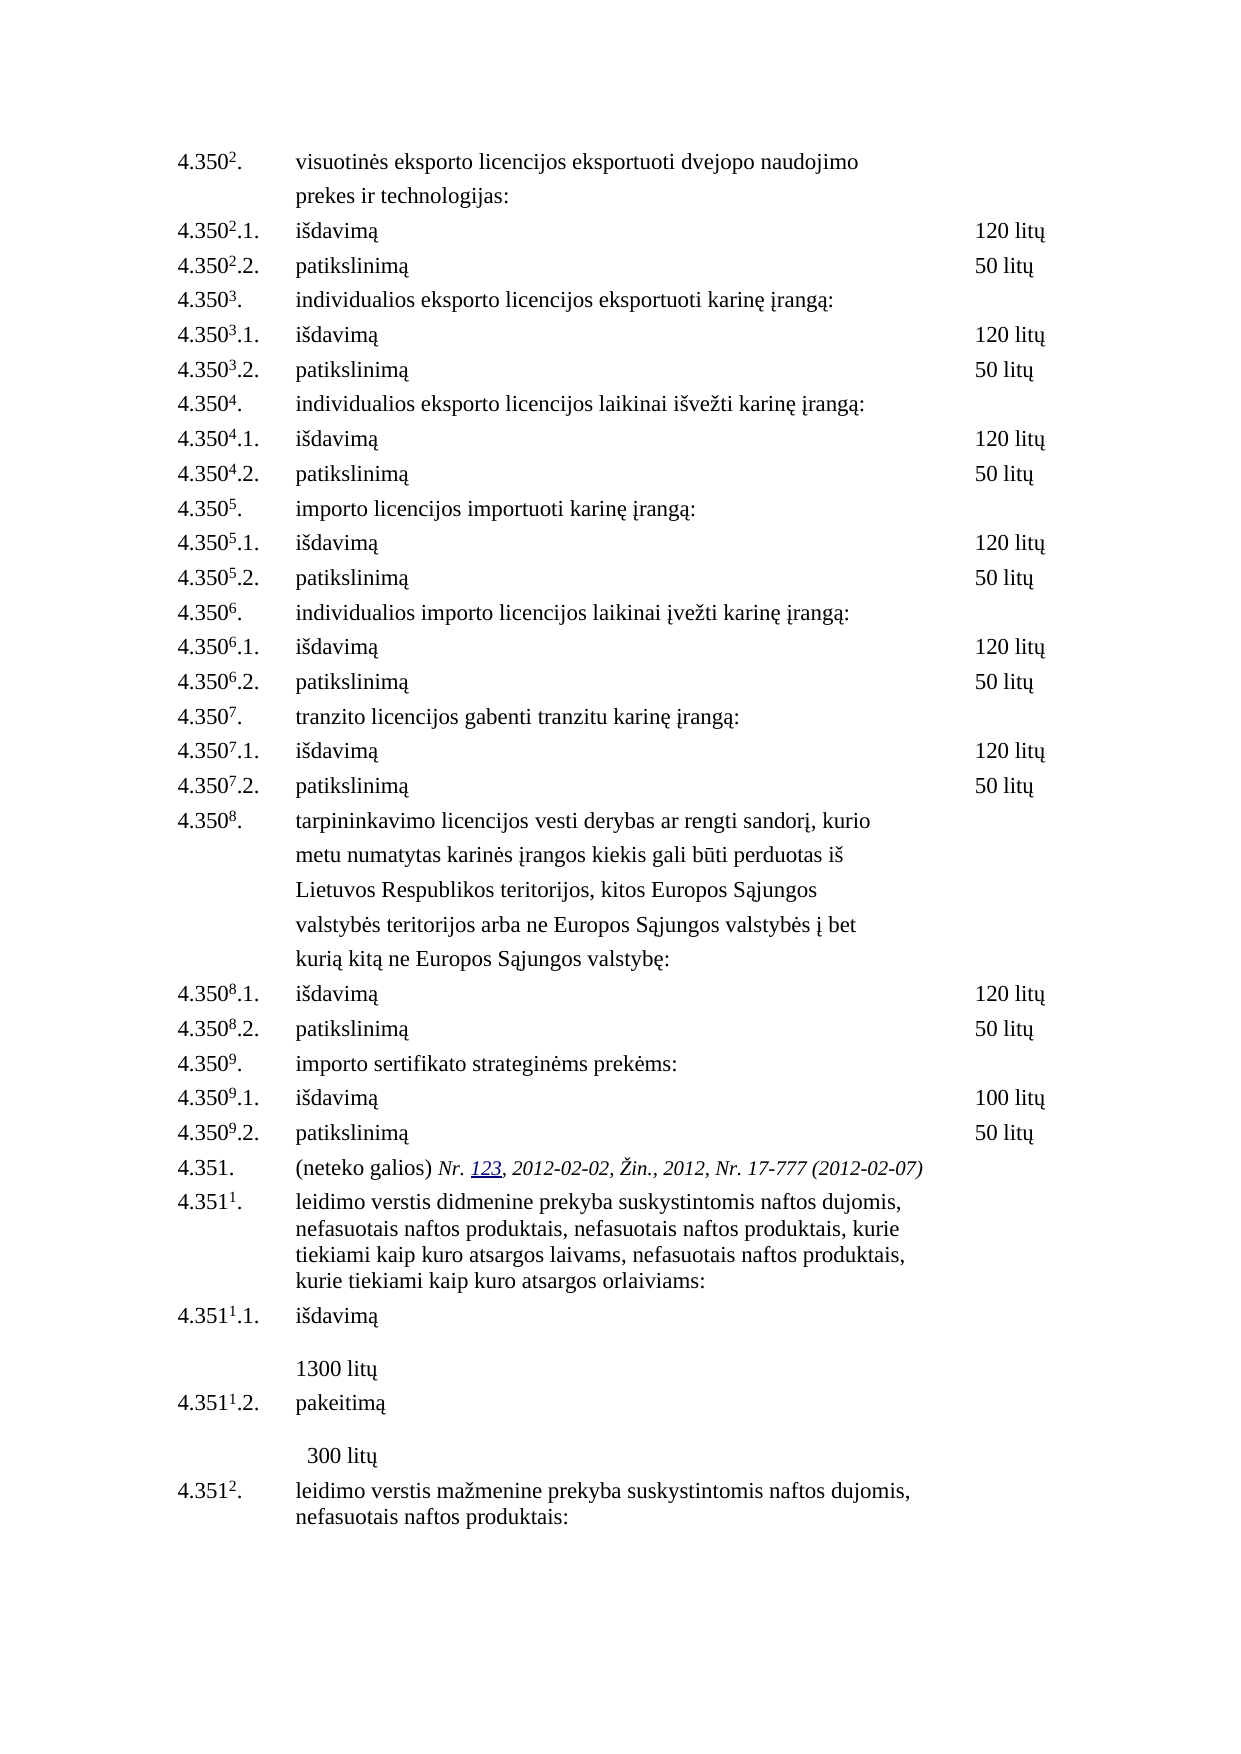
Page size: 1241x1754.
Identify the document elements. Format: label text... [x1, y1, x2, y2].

text 4.3503. individualios eksporto licencijos eksportuoti karinę įrangą: [177, 286, 1122, 313]
text 4.3505.2. patikslinimą 50 litų [177, 564, 1122, 590]
text 4.3508.2. patikslinimą 50 litų [177, 1015, 1122, 1041]
text 4.3504.1. išdavimą 120 litų [177, 425, 1122, 452]
text 4.3503.2. patikslinimą 50 litų [177, 356, 1122, 382]
text 4.3506. individualios importo licencijos laikinai įvežti karinę įrangą: [177, 599, 1122, 625]
text 4.3502.2. patikslinimą 50 litų [177, 252, 1122, 278]
text 4.3508. tarpininkavimo licencijos vesti derybas ar rengti sandorį, kurio [177, 807, 1122, 833]
text 4.3507.2. patikslinimą 50 litų [177, 772, 1122, 798]
text 4.3502. visuotinės eksporto licencijos eksportuoti dvejopo naudojimo [177, 148, 1122, 174]
text prekes ir technologijas: [177, 182, 1122, 209]
text 4.3504. individualios eksporto licencijos laikinai išvežti karinę įrangą: [177, 391, 1122, 417]
text 4.3511. leidimo verstis didmenine prekyba suskystintomis naftos dujomis, nefasuotais naftos produktais, nefasuotais naftos produktais, kurie tiekiami kaip kuro atsargos laivams, nefasuotais naftos produktais, kurie tiekiami kaip kuro atsargos orlaiviams: [177, 1188, 930, 1294]
text 4.3507. tranzito licencijos gabenti tranzitu karinę įrangą: [177, 703, 1122, 729]
text metu numatytas karinės įrangos kiekis gali būti perduotas iš [252, 841, 1122, 868]
text 4.3504.2. patikslinimą 50 litų [177, 460, 1122, 486]
text 4.3509.2. patikslinimą 50 litų [177, 1119, 1122, 1145]
text 4.3509.1. išdavimą 100 litų [177, 1084, 1122, 1111]
text valstybės teritorijos arba ne Europos Sąjungos valstybės į bet [252, 911, 1122, 937]
text 4.3507.1. išdavimą 120 litų [177, 737, 1122, 764]
text 4.3509. importo sertifikato strateginėms prekėms: [177, 1049, 1122, 1076]
text kurią kitą ne Europos Sąjungos valstybę: [252, 946, 1122, 972]
text 4.3505.1. išdavimą 120 litų [177, 529, 1122, 556]
text 4.3505. importo licencijos importuoti karinę įrangą: [177, 494, 1122, 521]
text 4.3506.1. išdavimą 120 litų [177, 633, 1122, 660]
text 4.3503.1. išdavimą 120 litų [177, 321, 1122, 347]
text 4.351. (neteko galios) Nr. 123, 2012-02-02, Žin., 2012, Nr. 17-777 (2012-02-07) [177, 1154, 930, 1180]
text 4.3512. leidimo verstis mažmenine prekyba suskystintomis naftos dujomis, nefasuotais naftos produktais: [177, 1477, 930, 1529]
text 4.3502.1. išdavimą 120 litų [177, 217, 1122, 243]
text 4.3511.1. išdavimą 1300 litų [177, 1302, 930, 1381]
text Lietuvos Respublikos teritorijos, kitos Europos Sąjungos [252, 876, 1122, 902]
text 4.3508.1. išdavimą 120 litų [177, 980, 1122, 1007]
text 4.3511.2. pakeitimą 300 litų [177, 1389, 930, 1468]
text 4.3506.2. patikslinimą 50 litų [177, 668, 1122, 694]
